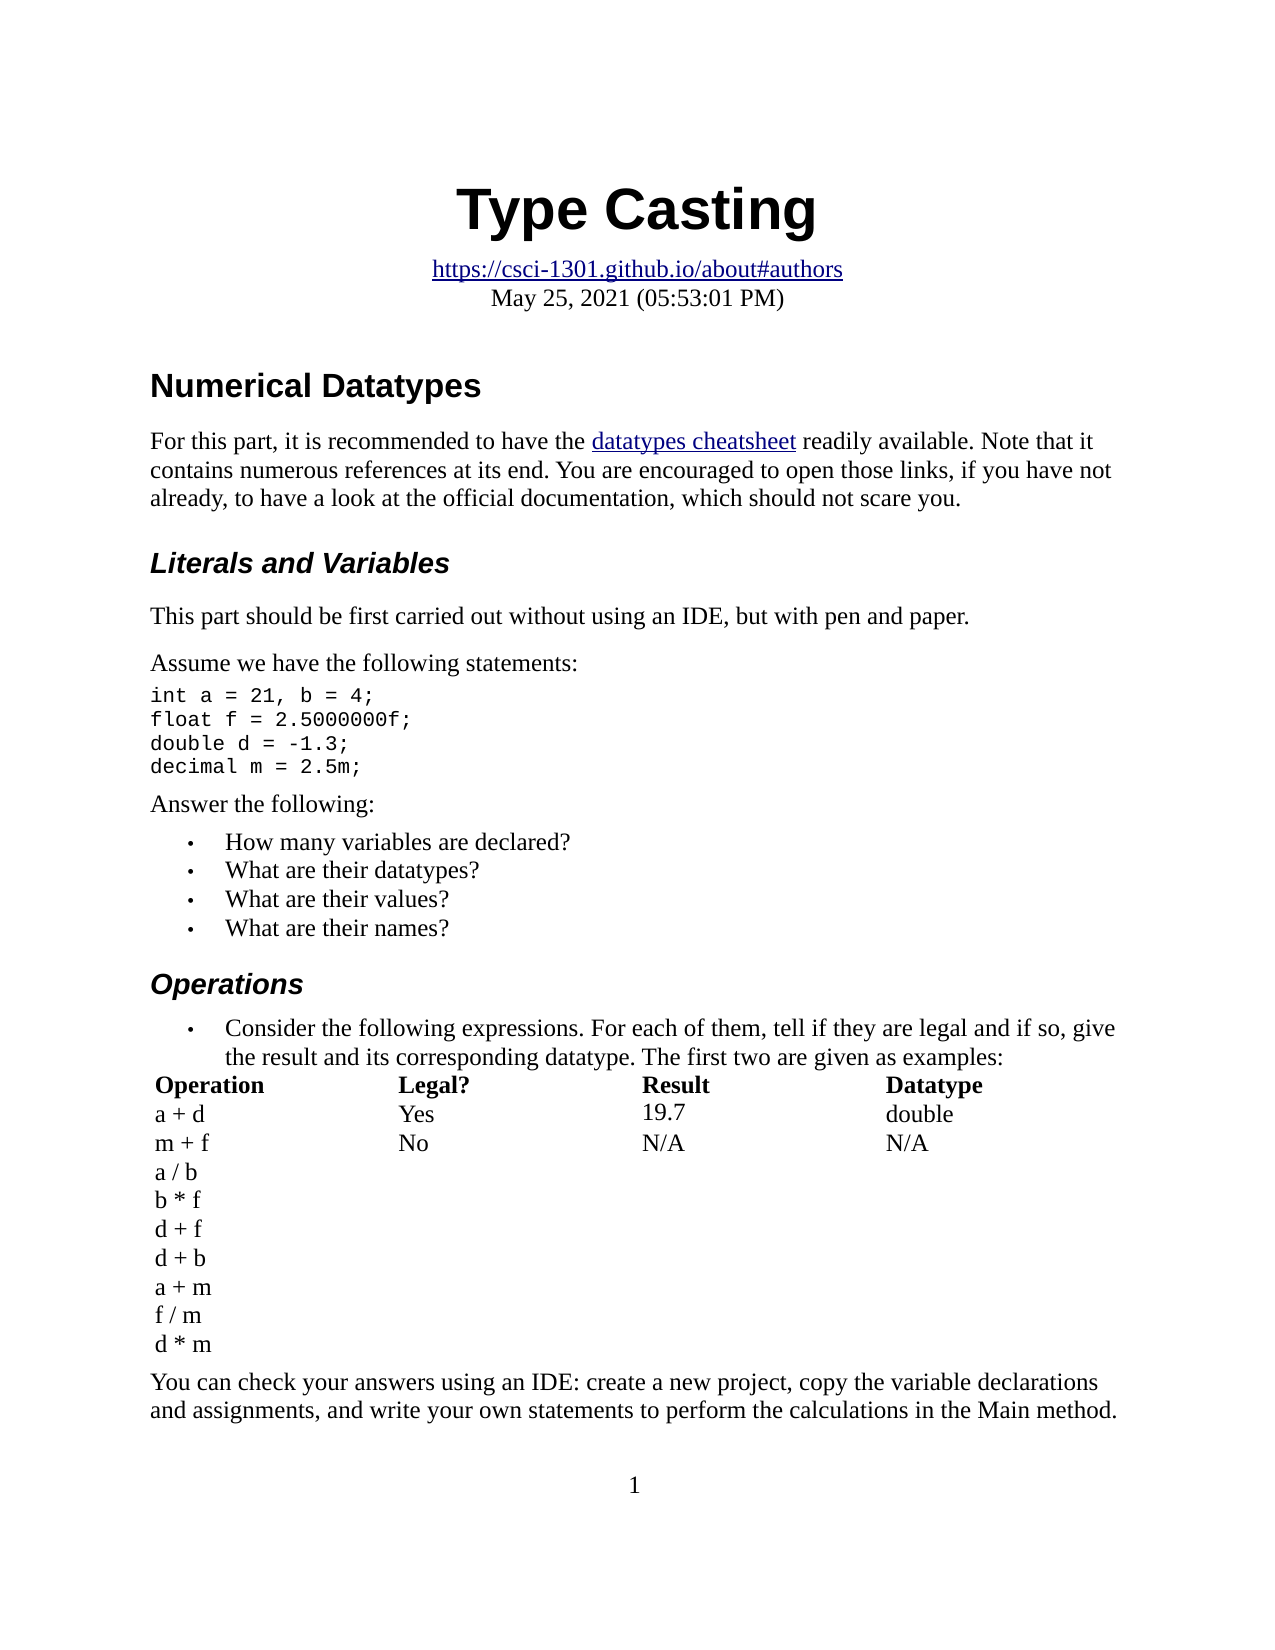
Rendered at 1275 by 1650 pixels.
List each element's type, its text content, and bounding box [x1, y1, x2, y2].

table_cell [881, 1243, 1125, 1272]
table_cell b * f [150, 1185, 394, 1214]
text May 25, 2021 (05:53:01 PM) [150, 283, 1125, 312]
table_cell [394, 1272, 637, 1300]
table_cell N/A [881, 1128, 1125, 1157]
subtitle Operations [150, 967, 1125, 1000]
table_cell [394, 1300, 637, 1329]
text double d = -1.3; [150, 733, 1125, 756]
text You can check your answers using an IDE: create a new project, copy the variable declarations and assignments, and write your own statements to perform the calculations in the Main method. [150, 1367, 1125, 1424]
table_cell a + d [150, 1099, 394, 1128]
table_cell double [881, 1099, 1125, 1128]
table_cell [394, 1214, 637, 1243]
list How many variables are declared? [187, 827, 1125, 856]
table_cell a + m [150, 1272, 394, 1300]
table_header Result [638, 1070, 881, 1099]
table_cell [638, 1300, 881, 1329]
table_cell [881, 1329, 1125, 1358]
table_cell [394, 1157, 637, 1185]
table_cell [881, 1272, 1125, 1300]
table_cell [638, 1099, 881, 1128]
text float f = 2.5000000f; [150, 709, 1125, 733]
table_cell a / b [150, 1157, 394, 1185]
table_cell Yes [394, 1099, 637, 1128]
text This part should be first carried out without using an IDE, but with pen and paper. [150, 601, 1125, 630]
subtitle Literals and Variables [150, 546, 1125, 580]
table_cell [394, 1185, 637, 1214]
table_cell [638, 1157, 881, 1185]
table_cell [881, 1214, 1125, 1243]
text decimal m = 2.5m; [150, 756, 1125, 780]
text Assume we have the following statements: [150, 648, 1125, 677]
table_cell [394, 1329, 637, 1358]
table_cell d + f [150, 1214, 394, 1243]
table_cell [638, 1329, 881, 1358]
table_header Operation [150, 1070, 394, 1099]
table_cell [881, 1300, 1125, 1329]
table_cell [881, 1157, 1125, 1185]
table_cell N/A [638, 1128, 881, 1157]
table_cell m + f [150, 1128, 394, 1157]
table_cell d * m [150, 1329, 394, 1358]
table_cell [638, 1272, 881, 1300]
list What are their values? [187, 884, 1125, 913]
table_cell [394, 1243, 637, 1272]
table_cell f / m [150, 1300, 394, 1329]
table_cell [881, 1185, 1125, 1214]
text For this part, it is recommended to have the datatypes cheatsheet readily available. Note that it contains numerous references at its end. You are encouraged to open those links, if you have not already, to have a look at the official documentation, which should not scare you. [150, 426, 1125, 512]
list Consider the following expressions. For each of them, tell if they are legal and if so, give the result and its corresponding datatype. The first two are given as examples: [187, 1013, 1125, 1070]
table_header Datatype [881, 1070, 1125, 1099]
table_cell [638, 1214, 881, 1243]
table_cell d + b [150, 1243, 394, 1272]
text Answer the following: [150, 789, 1125, 818]
table_cell [638, 1243, 881, 1272]
text int a = 21, b = 4; [150, 686, 1125, 709]
list What are their datatypes? [187, 856, 1125, 884]
table_cell [638, 1185, 881, 1214]
list What are their names? [187, 913, 1125, 942]
table_cell No [394, 1128, 637, 1157]
subtitle Numerical Datatypes [150, 366, 1125, 404]
table_header Legal? [394, 1070, 637, 1099]
text https://csci-1301.github.io/about#authors [150, 254, 1125, 283]
title Type Casting [150, 175, 1125, 242]
